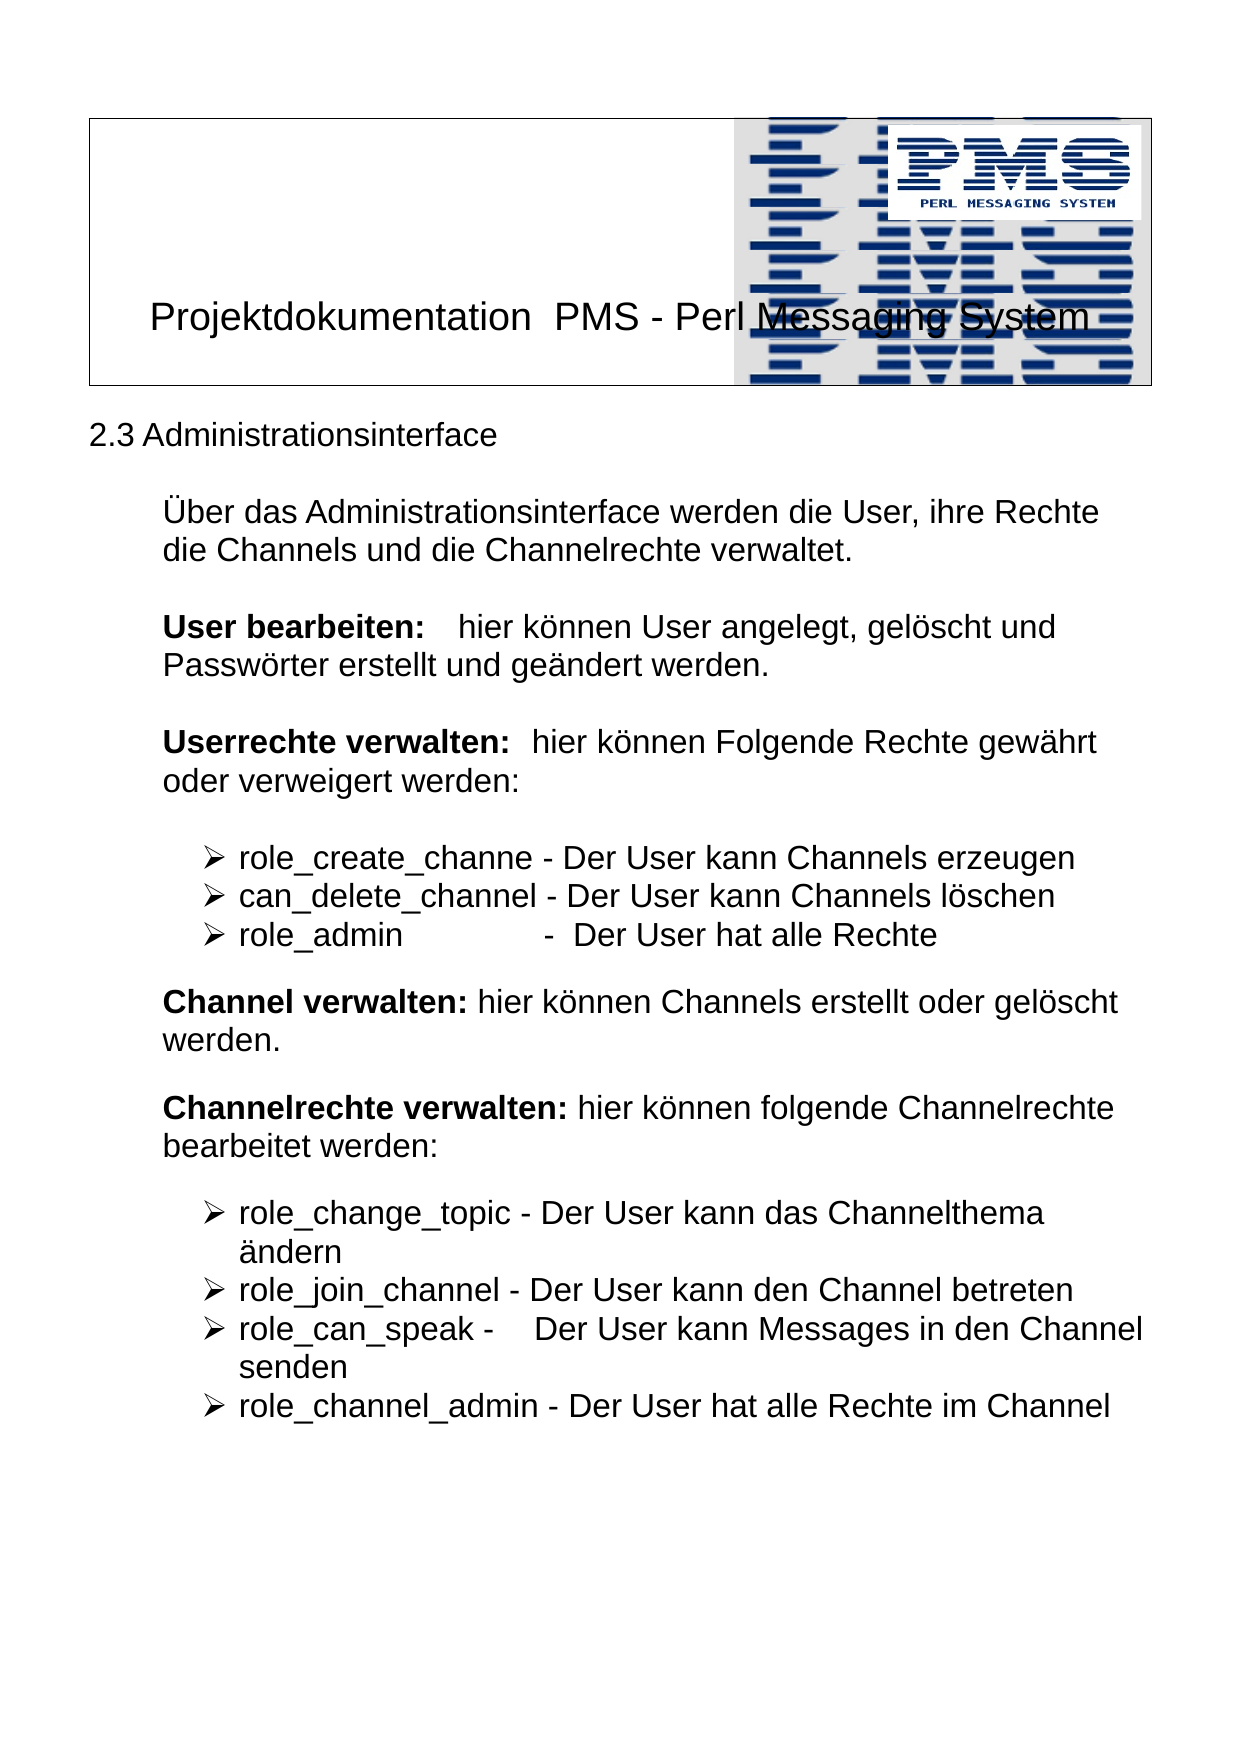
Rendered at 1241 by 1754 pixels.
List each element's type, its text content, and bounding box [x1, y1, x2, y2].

text 2.3 Administrationsinterface [88, 415, 1152, 453]
list can_delete_channel - Der User kann Channels löschen [201, 876, 1152, 915]
text Über das Administrationsinterface werden die User, ihre Rechte [88, 492, 1152, 530]
list role_create_channe - Der User kann Channels erzeugen [201, 838, 1152, 876]
text Userrechte verwalten: hier können Folgende Rechte gewährt [88, 722, 1152, 761]
text Channel verwalten: hier können Channels erstellt oder gelöscht [88, 982, 1152, 1021]
text werden. [88, 1021, 1152, 1059]
text oder verweigert werden: [88, 761, 1152, 799]
text Channelrechte verwalten: hier können folgende Channelrechte [88, 1088, 1152, 1126]
text User bearbeiten: hier können User angelegt, gelöscht und [88, 607, 1152, 646]
list role_change_topic - Der User kann das Channelthema ändern [201, 1193, 1152, 1270]
list role_join_channel - Der User kann den Channel betreten [201, 1270, 1152, 1309]
list role_can_speak - Der User kann Messages in den Channel [201, 1309, 1152, 1347]
text Passwörter erstellt und geändert werden. [88, 646, 1152, 684]
picture [760, 119, 1151, 385]
list senden [201, 1347, 1152, 1386]
text die Channels und die Channelrechte verwaltet. [88, 530, 1152, 569]
list role_channel_admin - Der User hat alle Rechte im Channel [201, 1386, 1152, 1424]
text bearbeitet werden: [88, 1126, 1152, 1164]
list role_admin - Der User hat alle Rechte [201, 915, 1152, 953]
